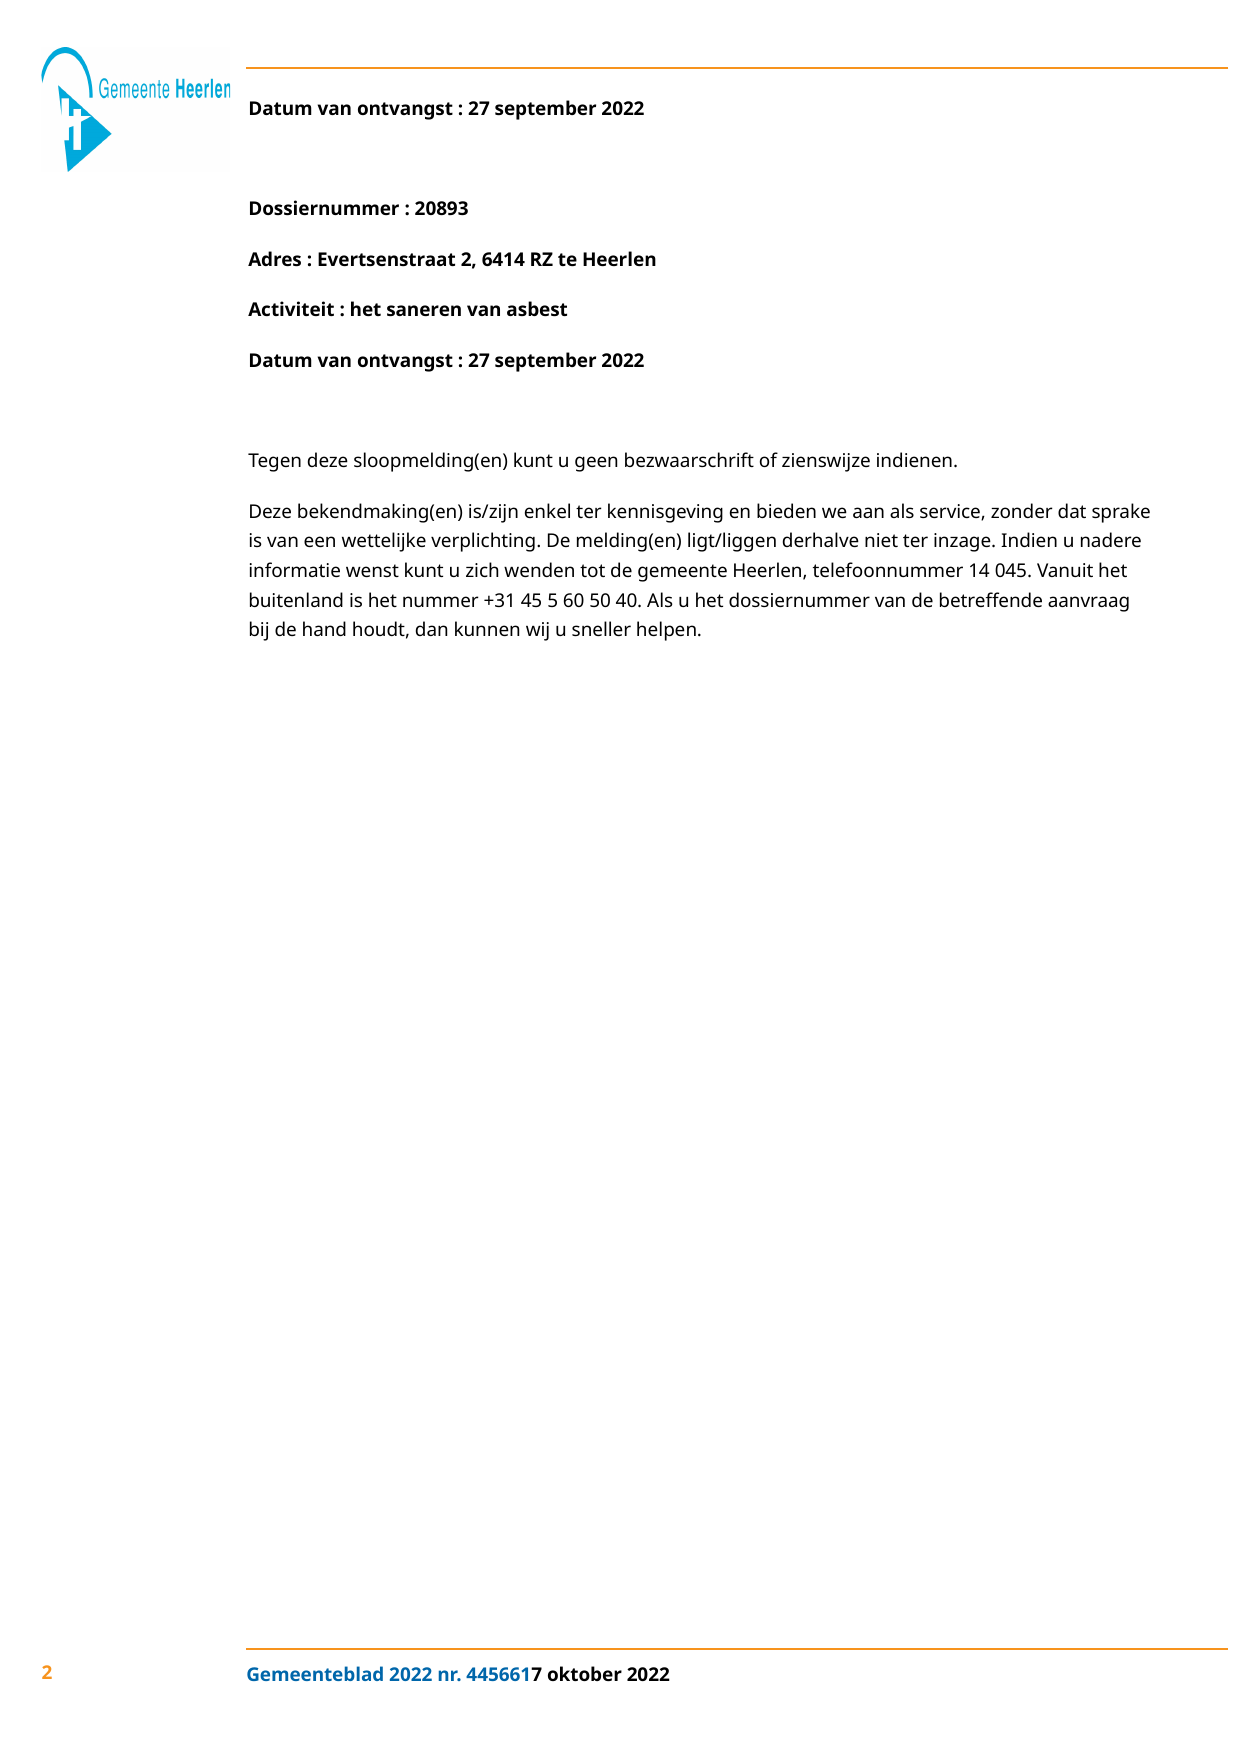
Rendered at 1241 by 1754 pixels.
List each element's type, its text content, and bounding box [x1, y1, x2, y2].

picture [41, 47, 231, 172]
text Dossiernummer : 20893 [248, 196, 1152, 221]
picture [41, 47, 59, 70]
text Datum van ontvangst : 27 september 2022 [248, 95, 1152, 121]
text Tegen deze sloopmelding(en) kunt u geen bezwaarschrift of zienswijze indienen. [248, 448, 1152, 473]
text Datum van ontvangst : 27 september 2022 [248, 347, 1152, 373]
text Activiteit : het saneren van asbest [248, 296, 1152, 322]
text Adres : Evertsenstraat 2, 6414 RZ te Heerlen [248, 246, 1152, 272]
text Deze bekendmaking(en) is/zijn enkel ter kennisgeving en bieden we aan als service, zonder dat sprake is van een wettelijke verplichting. De melding(en) ligt/liggen derhalve niet ter inzage. Indien u nadere informatie wenst kunt u zich wenden tot de gemeente Heerlen, telefoonnummer 14 045. Vanuit het buitenland is het nummer +31 45 5 60 50 40. Als u het dossiernummer van de betreffende aanvraag bij de hand houdt, dan kunnen wij u sneller helpen. [248, 498, 1152, 642]
